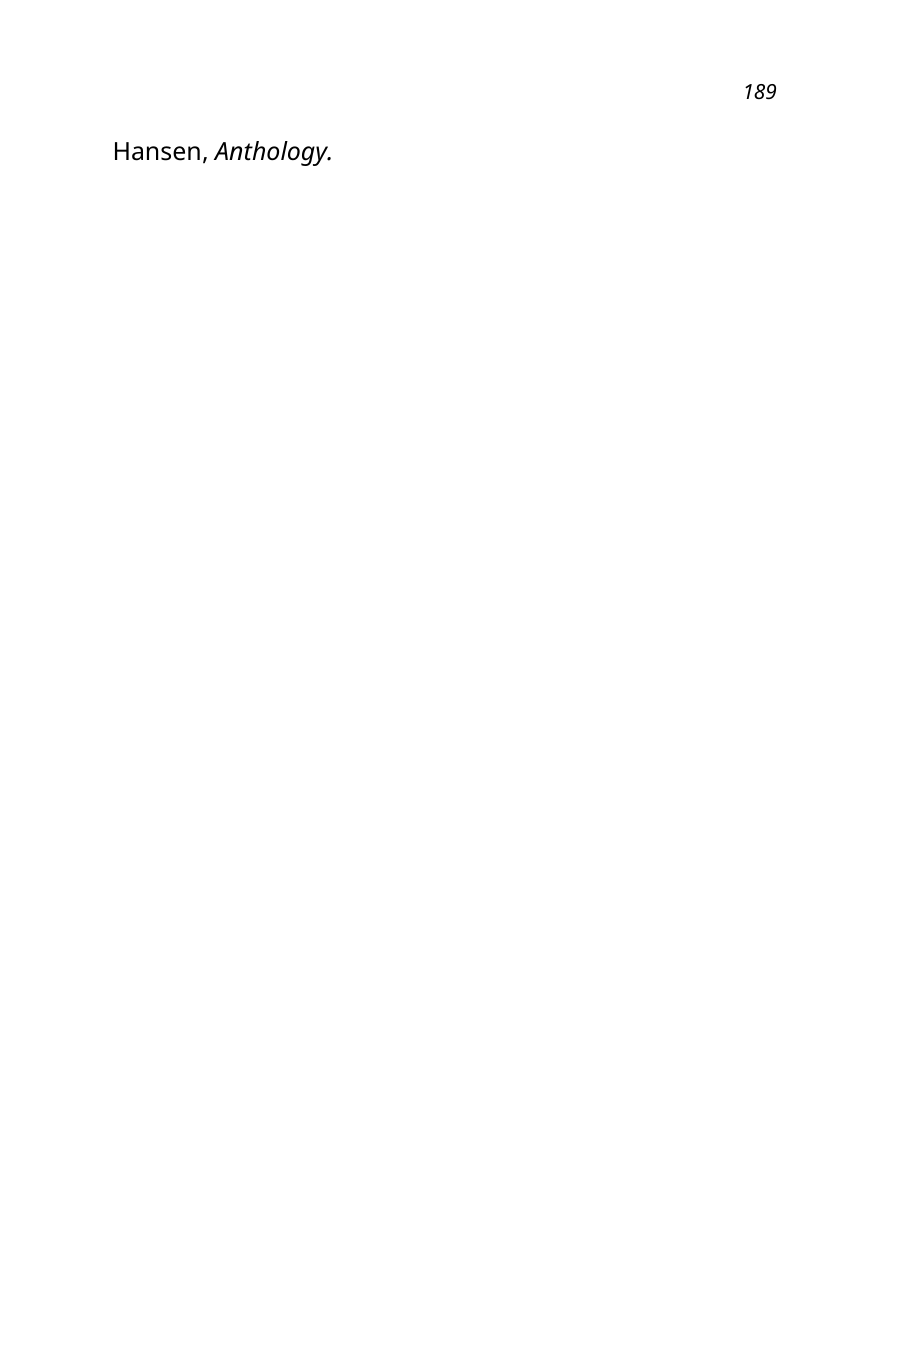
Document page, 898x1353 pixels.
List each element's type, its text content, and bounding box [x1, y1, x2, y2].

text Hansen, Anthology. [112, 134, 779, 168]
